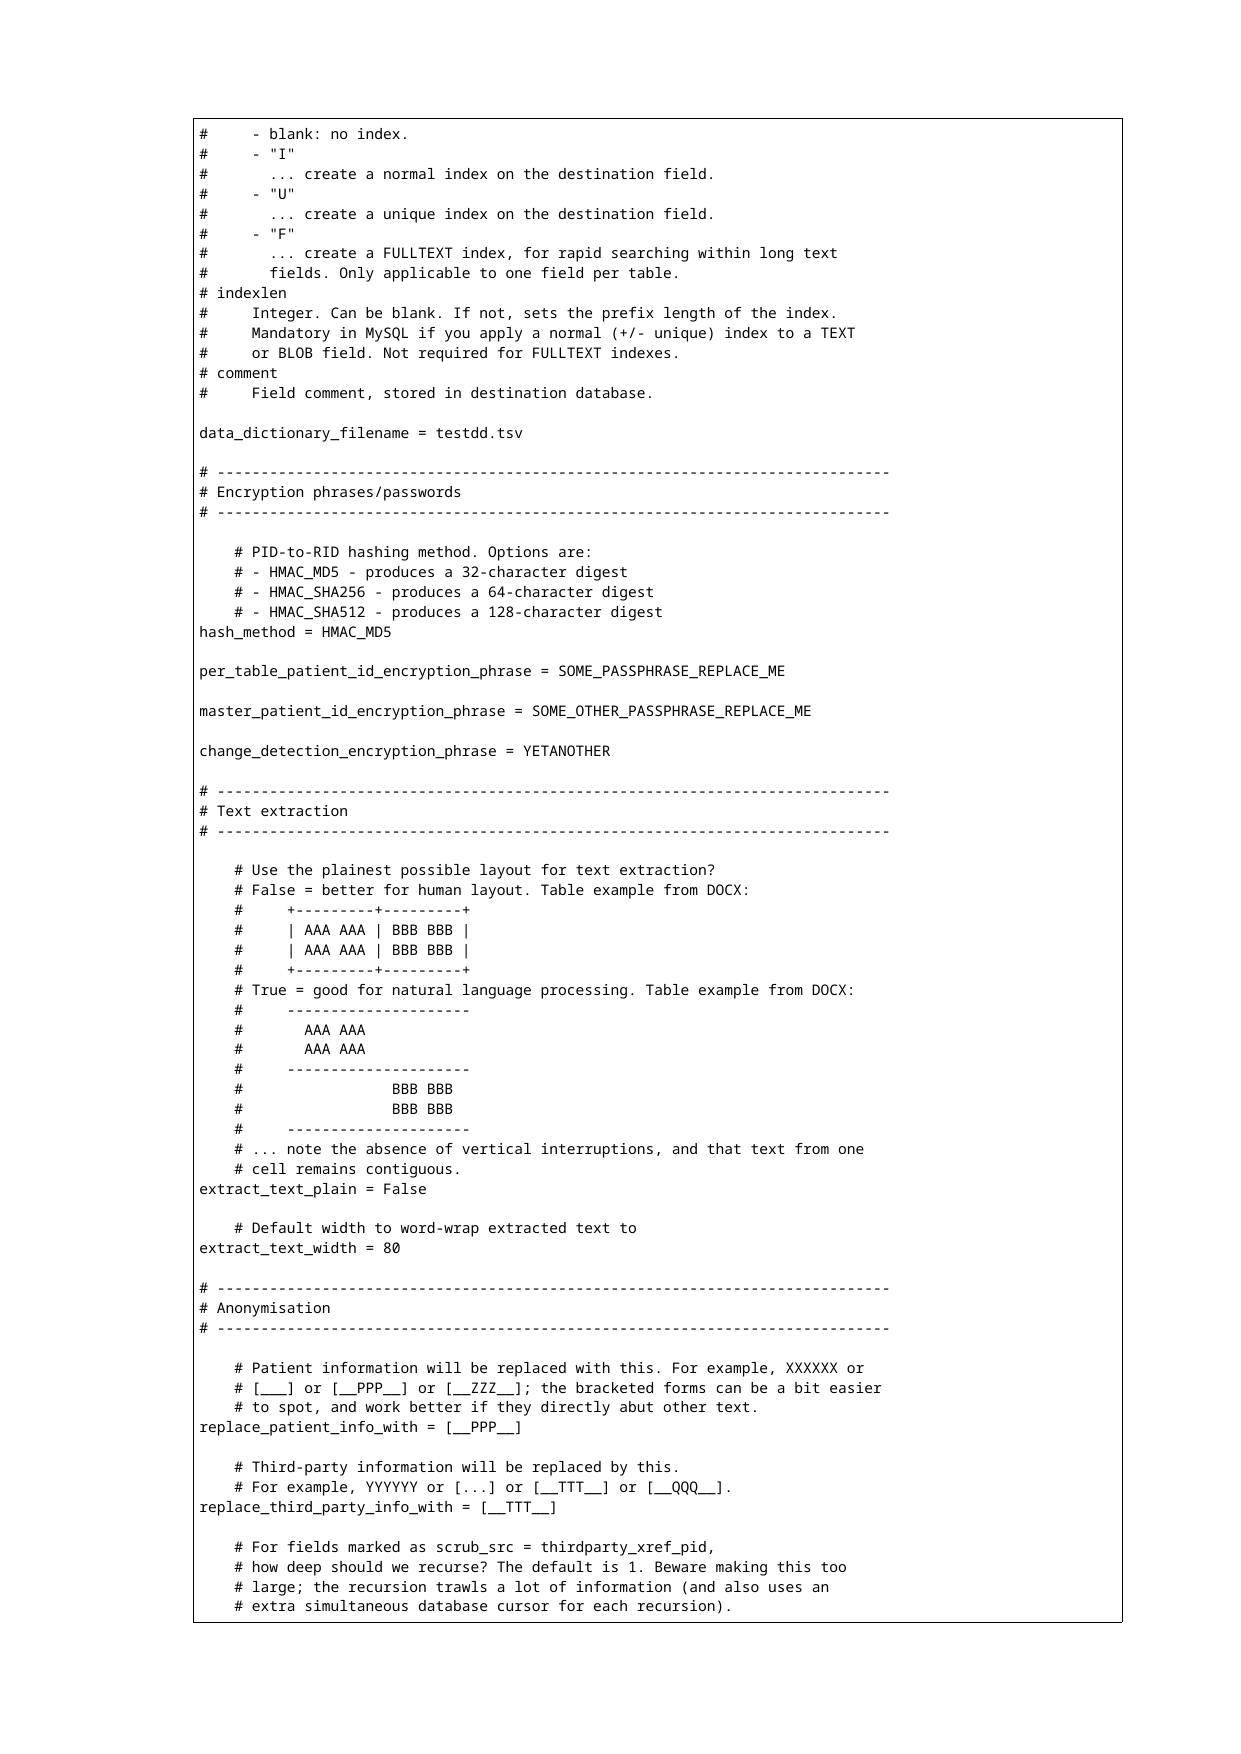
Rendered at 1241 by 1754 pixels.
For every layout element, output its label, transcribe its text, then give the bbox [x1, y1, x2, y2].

table_header # - blank: no index. # - "I" # ... create a normal index on the destination field. # - "U" # ... create a unique index on the destination field. # - "F" # ... create a FULLTEXT index, for rapid searching within long text # fields. Only applicable to one field per table. # indexlen # Integer. Can be blank. If not, sets the prefix length of the index. # Mandatory in MySQL if you apply a normal (+/- unique) index to a TEXT # or BLOB field. Not required for FULLTEXT indexes. # comment # Field comment, stored in destination database. data_dictionary_filename = testdd.tsv # ----------------------------------------------------------------------------- # Encryption phrases/passwords # ----------------------------------------------------------------------------- # PID-to-RID hashing method. Options are: # - HMAC_MD5 - produces a 32-character digest # - HMAC_SHA256 - produces a 64-character digest # - HMAC_SHA512 - produces a 128-character digest hash_method = HMAC_MD5 per_table_patient_id_encryption_phrase = SOME_PASSPHRASE_REPLACE_ME master_patient_id_encryption_phrase = SOME_OTHER_PASSPHRASE_REPLACE_ME change_detection_encryption_phrase = YETANOTHER # ----------------------------------------------------------------------------- # Text extraction # ----------------------------------------------------------------------------- # Use the plainest possible layout for text extraction? # False = better for human layout. Table example from DOCX: # +---------+---------+ # | AAA AAA | BBB BBB | # | AAA AAA | BBB BBB | # +---------+---------+ # True = good for natural language processing. Table example from DOCX: # --------------------- # AAA AAA # AAA AAA # --------------------- # BBB BBB # BBB BBB # --------------------- # ... note the absence of vertical interruptions, and that text from one # cell remains contiguous. extract_text_plain = False # Default width to word-wrap extracted text to extract_text_width = 80 # ----------------------------------------------------------------------------- # Anonymisation # ----------------------------------------------------------------------------- # Patient information will be replaced with this. For example, XXXXXX or # [___] or [__PPP__] or [__ZZZ__]; the bracketed forms can be a bit easier # to spot, and work better if they directly abut other text. replace_patient_info_with = [__PPP__] # Third-party information will be replaced by this. # For example, YYYYYY or [...] or [__TTT__] or [__QQQ__]. replace_third_party_info_with = [__TTT__] # For fields marked as scrub_src = thirdparty_xref_pid, # how deep should we recurse? The default is 1. Beware making this too # large; the recursion trawls a lot of information (and also uses an # extra simultaneous database cursor for each recursion). [194, 119, 1122, 1622]
